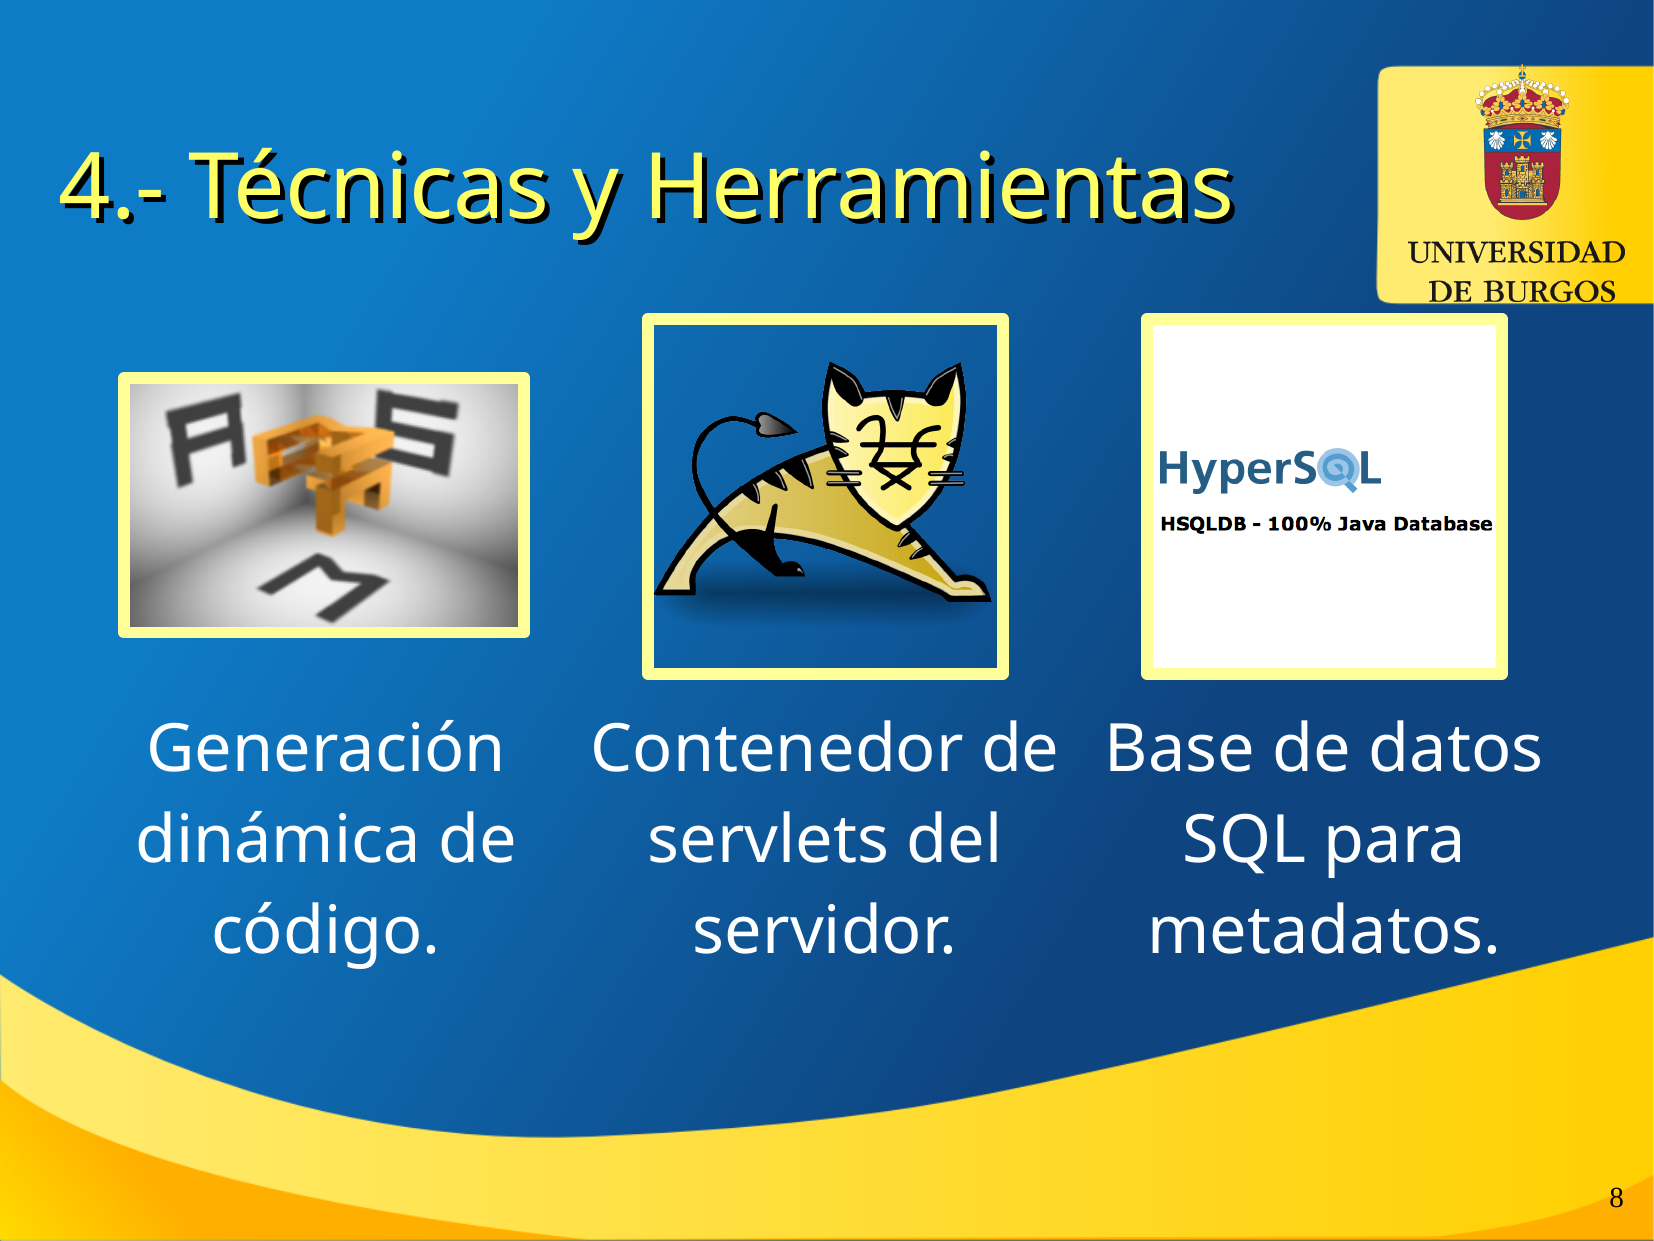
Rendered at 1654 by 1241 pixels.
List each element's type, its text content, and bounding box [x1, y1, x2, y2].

picture [0, 0, 1654, 1241]
title 4.- Técnicas y Herramientas [59, 70, 1335, 296]
list Contenedor de servlets del servidor. [587, 700, 1064, 1044]
list Generación dinámica de código. [88, 700, 564, 1044]
list Base de datos SQL para metadatos. [1086, 700, 1563, 1044]
